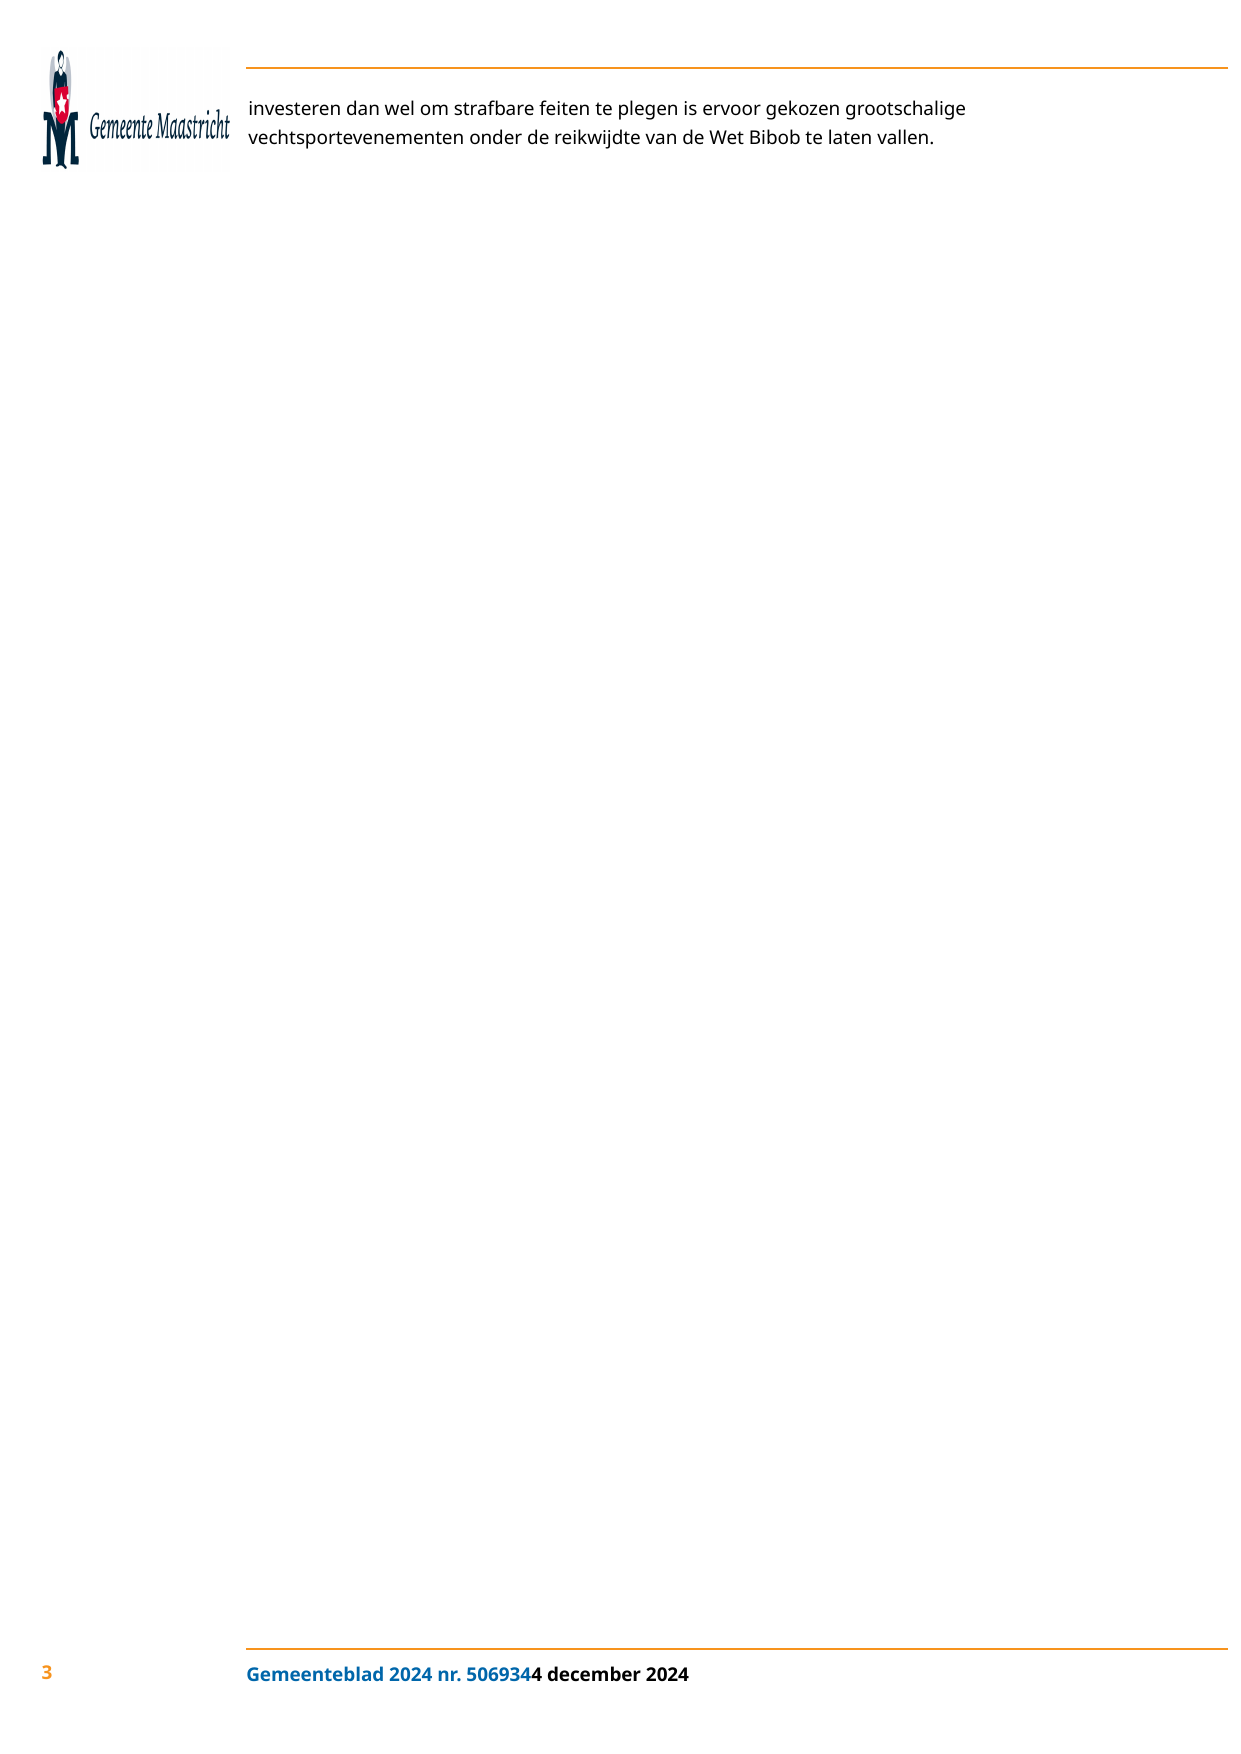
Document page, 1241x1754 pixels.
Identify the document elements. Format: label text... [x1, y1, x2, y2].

picture [41, 47, 231, 172]
text investeren dan wel om strafbare feiten te plegen is ervoor gekozen grootschalige vechtsportevenementen onder de reikwijdte van de Wet Bibob te laten vallen. [248, 95, 1152, 150]
